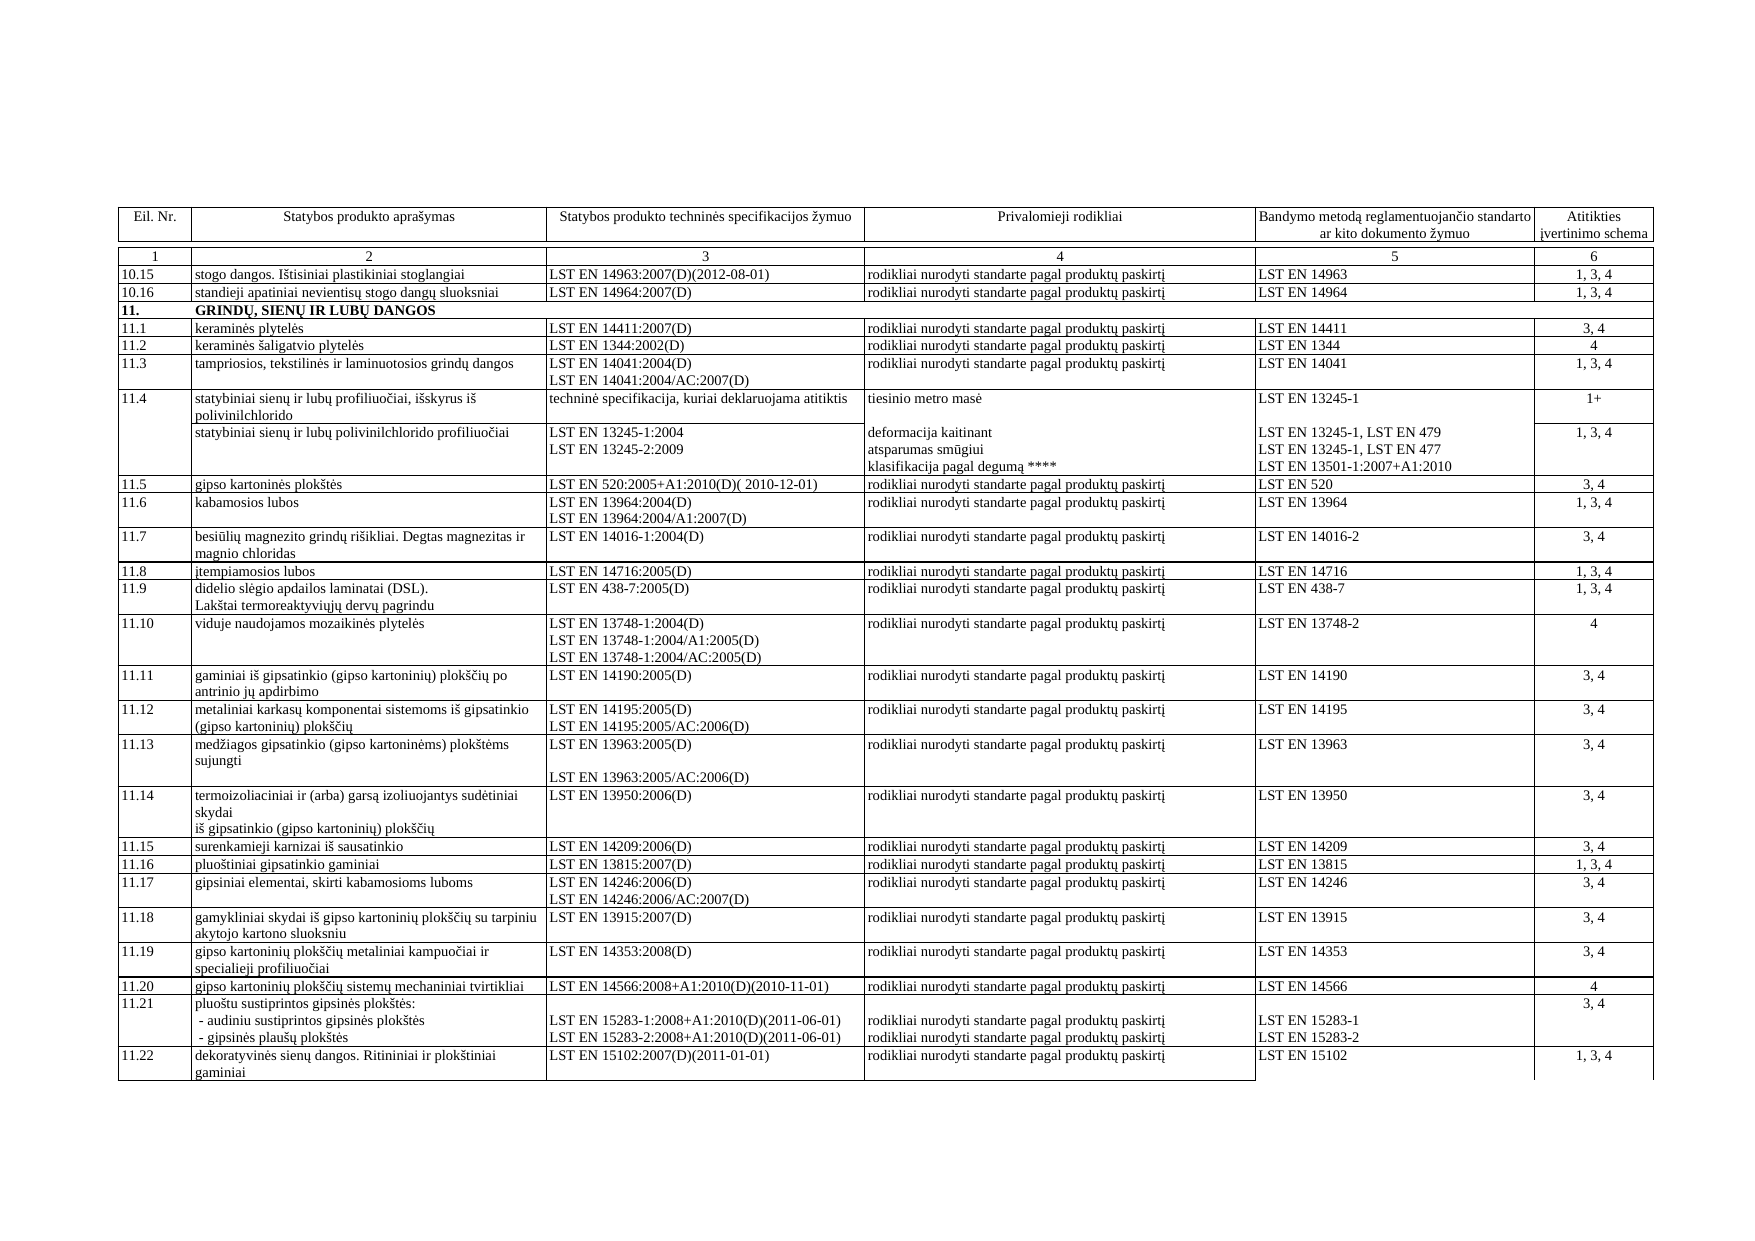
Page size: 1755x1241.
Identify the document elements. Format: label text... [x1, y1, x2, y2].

table_cell rodikliai nurodyti standarte pagal produktų paskirtį [865, 838, 1255, 855]
table_cell LST EN 14353:2008(D) [547, 943, 864, 976]
table_cell LST EN 14246 [1256, 874, 1534, 891]
table_cell LST EN 13963 [1256, 735, 1534, 769]
table_cell rodikliai nurodyti standarte pagal produktų paskirtį [865, 787, 1255, 820]
table_cell gamykliniai skydai iš gipso kartoninių plokščių su tarpiniu [192, 908, 546, 925]
table_cell [192, 632, 546, 648]
table_cell 3, 4 [1535, 943, 1653, 976]
table_cell viduje naudojamos mozaikinės plytelės [192, 615, 546, 632]
table_cell rodikliai nurodyti standarte pagal produktų paskirtį [865, 978, 1255, 994]
table_cell klasifikacija pagal degumą **** [865, 458, 1255, 474]
table_cell besiūlių magnezito grindų rišikliai. Degtas magnezitas ir magnio chloridas [192, 528, 546, 561]
table_cell [119, 718, 191, 734]
table_cell [1535, 1029, 1653, 1046]
table_cell rodikliai nurodyti standarte pagal produktų paskirtį [865, 1029, 1255, 1046]
table_cell [1534, 242, 1653, 247]
table_cell 1+ [1535, 390, 1653, 423]
table_cell LST EN 14016-1:2004(D) [547, 528, 864, 561]
table_cell 1, 3, 4 [1535, 1047, 1653, 1080]
table_cell [546, 302, 865, 318]
table_cell gipsiniai elementai, skirti kabamosioms luboms [192, 874, 546, 891]
table_cell [119, 372, 191, 388]
table_cell 10.16 [119, 284, 191, 301]
table_cell 3, 4 [1535, 666, 1653, 700]
table_cell [119, 1029, 191, 1046]
table_cell 10.15 [119, 266, 191, 283]
table_cell LST EN 14209:2006(D) [547, 838, 864, 855]
table_cell Lakštai termoreaktyviųjų dervų pagrindu [192, 597, 546, 614]
table_cell LST EN 438-7:2005(D) [547, 580, 864, 597]
table_cell rodikliai nurodyti standarte pagal produktų paskirtį [865, 943, 1255, 976]
table_cell LST EN 14963 [1256, 266, 1534, 283]
table_cell LST EN 14041:2004(D) [547, 355, 864, 372]
table_cell rodikliai nurodyti standarte pagal produktų paskirtį [865, 615, 1255, 632]
table_cell 3, 4 [1535, 735, 1653, 769]
table_cell atsparumas smūgiui [865, 441, 1255, 458]
table_cell 3, 4 [1535, 528, 1653, 561]
table_cell 11.5 [119, 476, 191, 492]
table_cell - audiniu sustiprintos gipsinės plokštės [192, 1012, 546, 1029]
table_cell rodikliai nurodyti standarte pagal produktų paskirtį [865, 666, 1255, 700]
table_cell LST EN 13964:2004/A1:2007(D) [547, 510, 864, 527]
table_cell 4 [1535, 978, 1653, 994]
table_cell keraminės šaligatvio plytelės [192, 337, 546, 354]
table_cell LST EN 1344:2002(D) [547, 337, 864, 354]
table_cell rodikliai nurodyti standarte pagal produktų paskirtį [865, 266, 1255, 283]
table_cell [1255, 302, 1534, 318]
table_cell [865, 925, 1255, 942]
table_cell 11.8 [119, 563, 191, 579]
table_cell [547, 597, 864, 614]
table_cell LST EN 14716 [1256, 563, 1534, 579]
table_cell metaliniai karkasų komponentai sistemoms iš gipsatinkio [192, 701, 546, 718]
table_cell LST EN 14964:2007(D) [547, 284, 864, 301]
table_cell LST EN 14566:2008+A1:2010(D)(2010-11-01) [547, 978, 864, 994]
table_cell [865, 891, 1255, 907]
table_cell 3 [547, 248, 864, 265]
table_cell [1256, 632, 1534, 648]
table_cell LST EN 15102 [1256, 1047, 1534, 1080]
table_cell LST EN 13963:2005(D) [547, 735, 864, 769]
table_cell [865, 597, 1255, 614]
table_cell [119, 423, 191, 441]
table_cell [1256, 891, 1534, 907]
table_cell rodikliai nurodyti standarte pagal produktų paskirtį [865, 337, 1255, 354]
table_cell 11.1 [119, 319, 191, 336]
table_cell tiesinio metro masė [865, 390, 1255, 423]
table_cell rodikliai nurodyti standarte pagal produktų paskirtį [865, 908, 1255, 925]
table_cell rodikliai nurodyti standarte pagal produktų paskirtį [865, 580, 1255, 597]
table_cell termoizoliaciniai ir (arba) garsą izoliuojantys sudėtiniai skydai [192, 787, 546, 820]
table_cell 1, 3, 4 [1535, 563, 1653, 579]
table_cell statybiniai sienų ir lubų polivinilchlorido profiliuočiai [192, 424, 546, 441]
table_cell 3, 4 [1535, 476, 1653, 492]
table_cell LST EN 13748-1:2004/AC:2005(D) [547, 649, 864, 665]
table_cell 6 [1535, 248, 1653, 265]
table_cell rodikliai nurodyti standarte pagal produktų paskirtį [865, 319, 1255, 336]
table_cell LST EN 14963:2007(D)(2012-08-01) [547, 266, 864, 283]
table_cell keraminės plytelės [192, 319, 546, 336]
table_cell rodikliai nurodyti standarte pagal produktų paskirtį [865, 735, 1255, 769]
table_cell [865, 820, 1255, 837]
table_cell 4 [1535, 615, 1653, 632]
table_cell LST EN 13245-2:2009 [547, 441, 864, 458]
table_cell rodikliai nurodyti standarte pagal produktų paskirtį [865, 701, 1255, 718]
table_cell rodikliai nurodyti standarte pagal produktų paskirtį [865, 528, 1255, 561]
table_cell LST EN 14195 [1256, 701, 1534, 718]
table_cell 3, 4 [1535, 319, 1653, 336]
table_cell LST EN 13815:2007(D) [547, 856, 864, 873]
table_cell [1255, 242, 1534, 247]
table_cell [1535, 891, 1653, 907]
table_cell LST EN 14195:2005(D) [547, 701, 864, 718]
table_cell [1256, 718, 1534, 734]
table_cell [1535, 441, 1653, 458]
table_cell 11.10 [119, 615, 191, 632]
table_cell [1256, 769, 1534, 786]
table_cell [865, 718, 1255, 734]
table_cell LST EN 15283-1:2008+A1:2010(D)(2011-06-01) [547, 1012, 864, 1029]
table_cell [119, 632, 191, 648]
table_cell 11.6 [119, 493, 191, 510]
table_cell LST EN 14209 [1256, 838, 1534, 855]
table_cell [1256, 925, 1534, 942]
table_cell 3, 4 [1535, 838, 1653, 855]
table_cell [192, 769, 546, 786]
table_cell LST EN 14246:2006/AC:2007(D) [547, 891, 864, 907]
table_cell [192, 458, 546, 474]
table_cell [119, 597, 191, 614]
table_cell [1534, 302, 1653, 318]
table_cell gaminiai iš gipsatinkio (gipso kartoninių) plokščių po antrinio jų apdirbimo [192, 666, 546, 700]
table_cell LST EN 13245-1, LST EN 479 [1256, 423, 1534, 441]
table_cell [1535, 820, 1653, 837]
table_cell rodikliai nurodyti standarte pagal produktų paskirtį [865, 1012, 1255, 1029]
table_cell LST EN 13950:2006(D) [547, 787, 864, 820]
table_cell LST EN 13963:2005/AC:2006(D) [547, 769, 864, 786]
table_cell 1, 3, 4 [1535, 424, 1653, 441]
table_cell LST EN 13245-1 [1256, 390, 1534, 423]
table_cell [119, 649, 191, 665]
table_cell [119, 441, 191, 458]
table_cell LST EN 520 [1256, 476, 1534, 492]
table_cell LST EN 14041 [1256, 355, 1534, 372]
table_cell LST EN 14195:2005/AC:2006(D) [547, 718, 864, 734]
table_cell [192, 649, 546, 665]
table_cell 11.3 [119, 355, 191, 372]
table_cell 2 [192, 248, 546, 265]
table_header Statybos produkto aprašymas [192, 208, 546, 241]
table_cell LST EN 13964 [1256, 493, 1534, 510]
table_cell [1535, 718, 1653, 734]
table_cell [1256, 597, 1534, 614]
table_cell [119, 769, 191, 786]
table_cell [865, 632, 1255, 648]
table_cell LST EN 13245-1, LST EN 477 [1256, 441, 1534, 458]
table_cell [1535, 1012, 1653, 1029]
table_cell [865, 242, 1255, 247]
table_cell rodikliai nurodyti standarte pagal produktų paskirtį [865, 563, 1255, 579]
table_header Privalomieji rodikliai [865, 208, 1255, 241]
table_cell [1256, 510, 1534, 527]
table_cell kabamosios lubos [192, 493, 546, 510]
table_cell akytojo kartono sluoksniu [192, 925, 546, 942]
table_cell [119, 1012, 191, 1029]
table_cell [547, 820, 864, 837]
table_cell [119, 820, 191, 837]
table_cell [547, 995, 864, 1012]
table_cell GRINDŲ, SIENŲ IR LUBŲ DANGOS [192, 302, 546, 318]
table_cell (gipso kartoninių) plokščių [192, 718, 546, 734]
table_cell [1535, 510, 1653, 527]
table_cell pluoštu sustiprintos gipsinės plokštės: [192, 995, 546, 1012]
table_cell LST EN 1344 [1256, 337, 1534, 354]
table_cell [192, 891, 546, 907]
table_cell 11.11 [119, 666, 191, 700]
table_cell 1, 3, 4 [1535, 355, 1653, 372]
table_cell 4 [1535, 337, 1653, 354]
table_cell [1535, 925, 1653, 942]
table_cell [119, 891, 191, 907]
table_cell [547, 925, 864, 942]
table_cell 3, 4 [1535, 787, 1653, 820]
table_cell 3, 4 [1535, 995, 1653, 1012]
table_cell rodikliai nurodyti standarte pagal produktų paskirtį [865, 856, 1255, 873]
table_cell iš gipsatinkio (gipso kartoninių) plokščių [192, 820, 546, 837]
table_cell LST EN 15102:2007(D)(2011-01-01) [547, 1047, 864, 1080]
table_cell [1535, 458, 1653, 474]
table_cell LST EN 13915 [1256, 908, 1534, 925]
table_cell rodikliai nurodyti standarte pagal produktų paskirtį [865, 874, 1255, 891]
table_cell 1, 3, 4 [1535, 580, 1653, 597]
table_cell [546, 242, 865, 247]
table_cell [1535, 597, 1653, 614]
table_cell [119, 510, 191, 527]
table_cell 11.18 [119, 908, 191, 925]
table_cell [865, 302, 1255, 318]
table_cell LST EN 13964:2004(D) [547, 493, 864, 510]
table_cell LST EN 14411:2007(D) [547, 319, 864, 336]
table_cell LST EN 14190:2005(D) [547, 666, 864, 700]
table_cell 11.19 [119, 943, 191, 976]
table_cell deformacija kaitinant [865, 423, 1255, 441]
table_cell LST EN 13245-1:2004 [547, 424, 864, 441]
table_cell rodikliai nurodyti standarte pagal produktų paskirtį [865, 493, 1255, 510]
table_cell [865, 649, 1255, 665]
table_cell rodikliai nurodyti standarte pagal produktų paskirtį [865, 476, 1255, 492]
table_cell [119, 925, 191, 942]
table_cell [1535, 649, 1653, 665]
table_cell LST EN 13748-2 [1256, 615, 1534, 632]
table_cell 11.16 [119, 856, 191, 873]
table_cell [865, 995, 1255, 1012]
table_cell LST EN 13950 [1256, 787, 1534, 820]
table_cell [119, 458, 191, 474]
table_cell 1, 3, 4 [1535, 856, 1653, 873]
table_cell LST EN 14411 [1256, 319, 1534, 336]
table_cell 11.20 [119, 978, 191, 994]
table_cell LST EN 13815 [1256, 856, 1534, 873]
table_cell [1256, 820, 1534, 837]
table_cell [1535, 372, 1653, 388]
table_cell 11.4 [119, 390, 191, 423]
table_header Statybos produkto techninės specifikacijos žymuo [547, 208, 864, 241]
table_cell gipso kartoninių plokščių sistemų mechaniniai tvirtikliai [192, 978, 546, 994]
table_cell techninė specifikacija, kuriai deklaruojama atitiktis [547, 390, 864, 423]
table_cell rodikliai nurodyti standarte pagal produktų paskirtį [865, 284, 1255, 301]
table_cell rodikliai nurodyti standarte pagal produktų paskirtį [865, 355, 1255, 372]
table_cell 5 [1256, 248, 1534, 265]
table_cell [865, 769, 1255, 786]
table_cell LST EN 13915:2007(D) [547, 908, 864, 925]
table_cell [192, 242, 546, 247]
table_cell 1, 3, 4 [1535, 266, 1653, 283]
table_cell 11.12 [119, 701, 191, 718]
table_header Atitikties įvertinimo schema [1535, 208, 1653, 241]
table_cell stogo dangos. Ištisiniai plastikiniai stoglangiai [192, 266, 546, 283]
table_cell [865, 372, 1255, 388]
table_cell surenkamieji karnizai iš sausatinkio [192, 838, 546, 855]
table_cell [1535, 769, 1653, 786]
table_cell gipso kartoninės plokštės [192, 476, 546, 492]
table_cell LST EN 14016-2 [1256, 528, 1534, 561]
table_cell 11.21 [119, 995, 191, 1012]
table_cell 11.14 [119, 787, 191, 820]
table_cell LST EN 13748-1:2004(D) [547, 615, 864, 632]
table_cell 4 [865, 248, 1255, 265]
table_cell LST EN 14353 [1256, 943, 1534, 976]
table_cell LST EN 14041:2004/AC:2007(D) [547, 372, 864, 388]
table_cell 1, 3, 4 [1535, 284, 1653, 301]
table_cell [192, 372, 546, 388]
table_cell gipso kartoninių plokščių metaliniai kampuočiai ir specialieji profiliuočiai [192, 943, 546, 976]
table_cell pluoštiniai gipsatinkio gaminiai [192, 856, 546, 873]
table_cell didelio slėgio apdailos laminatai (DSL). [192, 580, 546, 597]
table_cell LST EN 438-7 [1256, 580, 1534, 597]
table_cell LST EN 13501-1:2007+A1:2010 [1256, 458, 1534, 474]
table_cell LST EN 520:2005+A1:2010(D)( 2010-12-01) [547, 476, 864, 492]
table_cell [865, 510, 1255, 527]
table_cell LST EN 14566 [1256, 978, 1534, 994]
table_cell medžiagos gipsatinkio (gipso kartoninėms) plokštėms sujungti [192, 735, 546, 769]
table_cell 11.22 [119, 1047, 191, 1080]
table_cell 11.2 [119, 337, 191, 354]
table_cell 11. [119, 302, 192, 318]
table_cell rodikliai nurodyti standarte pagal produktų paskirtį [865, 1047, 1255, 1080]
table_cell LST EN 14190 [1256, 666, 1534, 700]
table_cell [1256, 372, 1534, 388]
table_cell dekoratyvinės sienų dangos. Ritininiai ir plokštiniai gaminiai [192, 1047, 546, 1080]
table_cell LST EN 15283-2:2008+A1:2010(D)(2011-06-01) [547, 1029, 864, 1046]
table_cell LST EN 14716:2005(D) [547, 563, 864, 579]
table_cell įtempiamosios lubos [192, 563, 546, 579]
table_cell LST EN 13748-1:2004/A1:2005(D) [547, 632, 864, 648]
table_cell 3, 4 [1535, 874, 1653, 891]
table_header Eil. Nr. [119, 208, 191, 241]
table_cell [1535, 632, 1653, 648]
table_cell LST EN 15283-2 [1256, 1029, 1534, 1046]
table_cell [547, 458, 864, 474]
table_cell 3, 4 [1535, 701, 1653, 718]
table_cell 1, 3, 4 [1535, 493, 1653, 510]
table_cell [118, 242, 192, 247]
table_cell [192, 441, 546, 458]
table_cell [1256, 649, 1534, 665]
table_cell LST EN 14246:2006(D) [547, 874, 864, 891]
table_cell 11.17 [119, 874, 191, 891]
table_cell 3, 4 [1535, 908, 1653, 925]
table_cell 11.9 [119, 580, 191, 597]
table_cell 11.13 [119, 735, 191, 769]
table_cell [192, 510, 546, 527]
table_cell 11.7 [119, 528, 191, 561]
table_cell 1 [119, 248, 191, 265]
table_cell LST EN 14964 [1256, 284, 1534, 301]
table_cell tampriosios, tekstilinės ir laminuotosios grindų dangos [192, 355, 546, 372]
table_cell LST EN 15283-1 [1256, 1012, 1534, 1029]
table_cell [1256, 995, 1534, 1012]
table_cell - gipsinės plaušų plokštės [192, 1029, 546, 1046]
table_header Bandymo metodą reglamentuojančio standarto ar kito dokumento žymuo [1256, 208, 1534, 241]
table_cell statybiniai sienų ir lubų profiliuočiai, išskyrus iš polivinilchlorido [192, 390, 546, 423]
table_cell standieji apatiniai nevientisų stogo dangų sluoksniai [192, 284, 546, 301]
table_cell 11.15 [119, 838, 191, 855]
